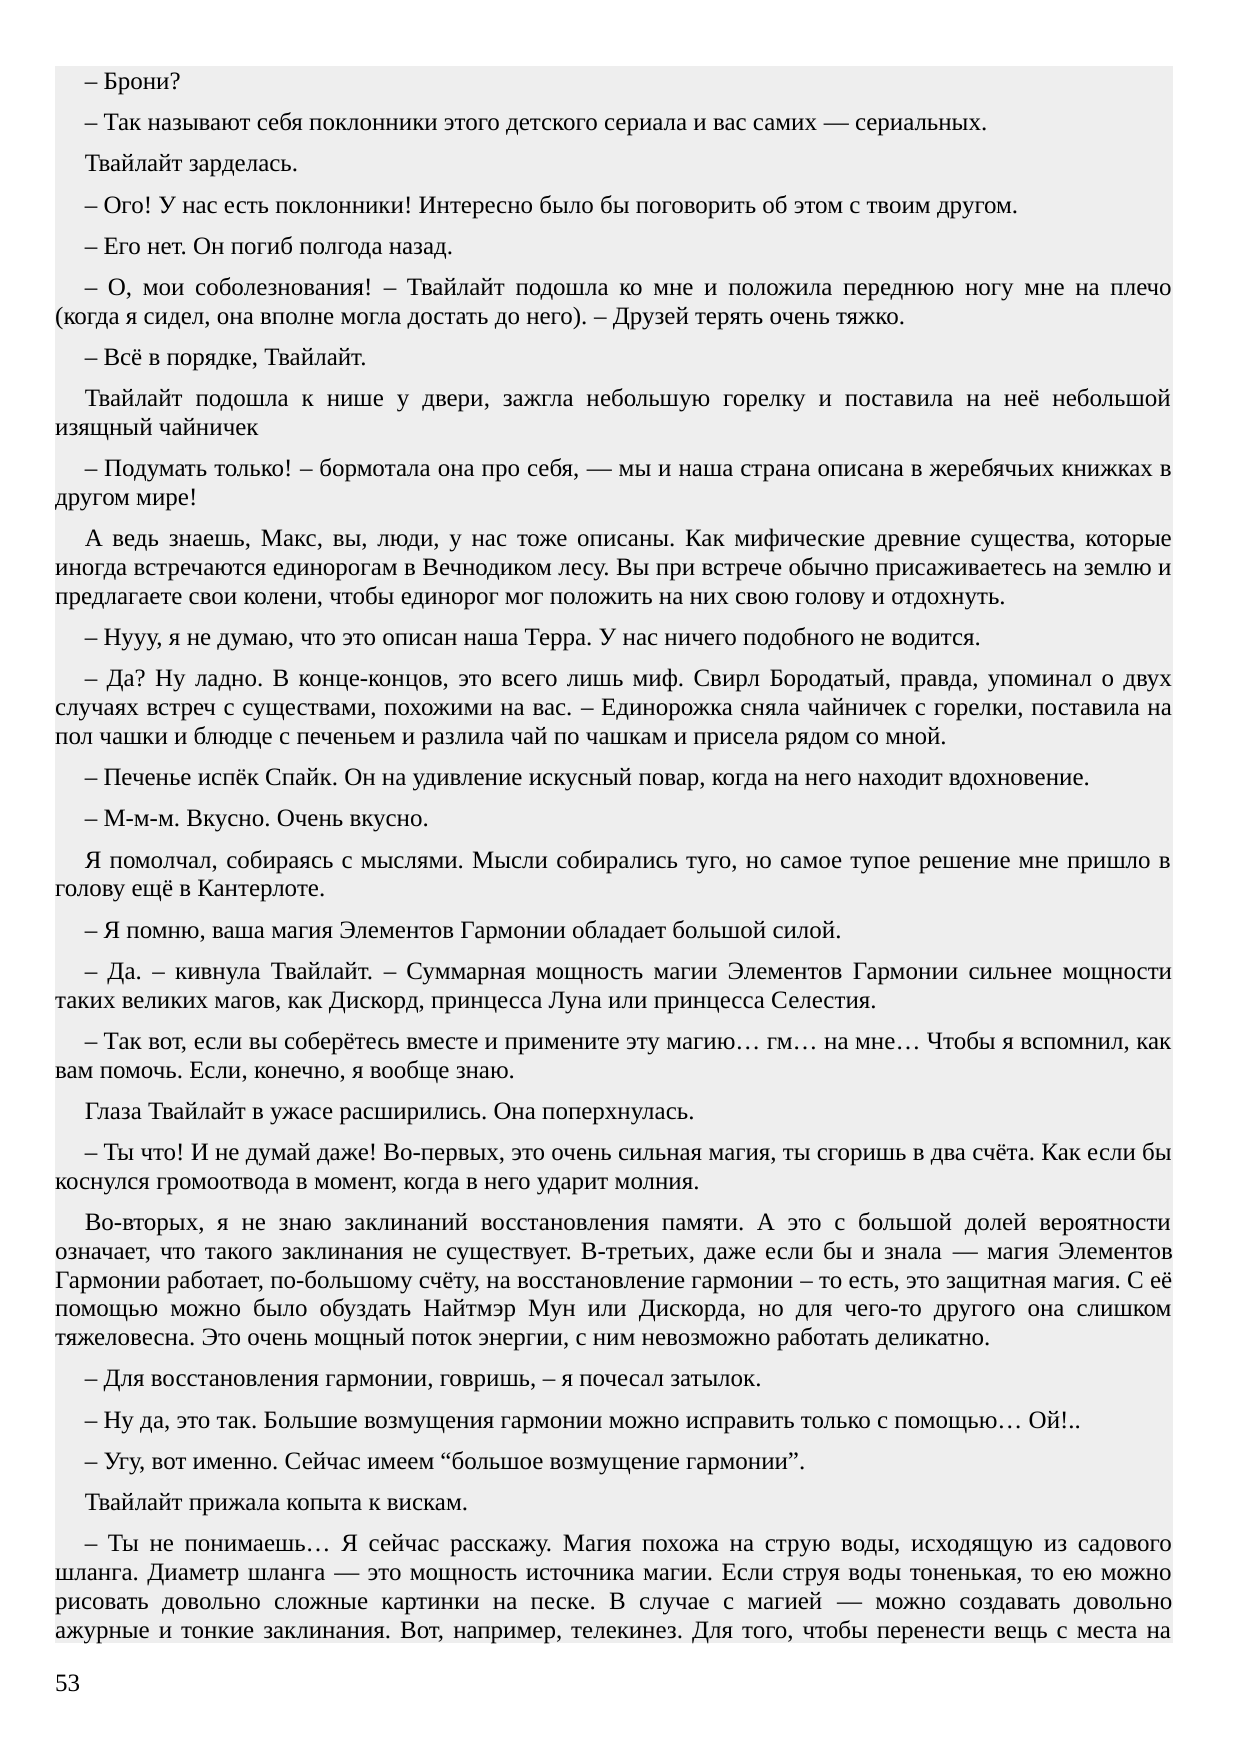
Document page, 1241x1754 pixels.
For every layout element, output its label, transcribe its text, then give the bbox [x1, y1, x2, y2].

text – Брони? [55, 66, 1173, 95]
text Глаза Твайлайт в ужасе расширились. Она поперхнулась. [55, 1096, 1173, 1125]
text – Ты что! И не думай даже! Во-первых, это очень сильная магия, ты сгоришь в два счёта. Как если бы коснулся громоотвода в момент, когда в него ударит молния. [55, 1137, 1173, 1195]
text Твайлайт прижала копыта к вискам. [55, 1487, 1173, 1516]
text – Нууу, я не думаю, что это описан наша Терра. У нас ничего подобного не водится. [55, 622, 1173, 651]
text – М-м-м. Вкусно. Очень вкусно. [55, 803, 1173, 832]
text – Для восстановления гармонии, говришь, – я почесал затылок. [55, 1363, 1173, 1392]
text – Всё в порядке, Твайлайт. [55, 342, 1173, 371]
text – Я помню, ваша магия Элементов Гармонии обладает большой силой. [55, 915, 1173, 943]
text – Да. – кивнула Твайлайт. – Суммарная мощность магии Элементов Гармонии сильнее мощности таких великих магов, как Дискорд, принцесса Луна или принцесса Селестия. [55, 956, 1173, 1013]
text – Ого! У нас есть поклонники! Интересно было бы поговорить об этом с твоим другом. [55, 190, 1173, 218]
text – Так называют себя поклонники этого детского сериала и вас самих — сериальных. [55, 107, 1173, 136]
text Во-вторых, я не знаю заклинаний восстановления памяти. А это с большой долей вероятности означает, что такого заклинания не существует. В-третьих, даже если бы и знала — магия Элементов Гармонии работает, по-большому счёту, на восстановление гармонии – то есть, это защитная магия. С её помощью можно было обуздать Найтмэр Мун или Дискорда, но для чего-то другого она слишком тяжеловесна. Это очень мощный поток энергии, с ним невозможно работать деликатно. [55, 1207, 1173, 1351]
text – Ну да, это так. Большие возмущения гармонии можно исправить только с помощью… Ой!.. [55, 1405, 1173, 1433]
text – Печенье испёк Спайк. Он на удивление искусный повар, когда на него находит вдохновение. [55, 762, 1173, 791]
text – Так вот, если вы соберётесь вместе и примените эту магию… гм… на мне… Чтобы я вспомнил, как вам помочь. Если, конечно, я вообще знаю. [55, 1026, 1173, 1083]
text – О, мои соболезнования! – Твайлайт подошла ко мне и положила переднюю ногу мне на плечо (когда я сидел, она вполне могла достать до него). – Друзей терять очень тяжко. [55, 272, 1173, 330]
text – Его нет. Он погиб полгода назад. [55, 231, 1173, 260]
text Я помолчал, собираясь с мыслями. Мысли собирались туго, но самое тупое решение мне пришло в голову ещё в Кантерлоте. [55, 845, 1173, 902]
text – Ты не понимаешь… Я сейчас расскажу. Магия похожа на струю воды, исходящую из садового шланга. Диаметр шланга — это мощность источника магии. Если струя воды тоненькая, то ею можно рисовать довольно сложные картинки на песке. В случае с магией — можно создавать довольно ажурные и тонкие заклинания. Вот, например, телекинез. Для того, чтобы перенести вещь с места на [55, 1528, 1173, 1643]
text Твайлайт зарделась. [55, 148, 1173, 177]
text – Угу, вот именно. Сейчас имеем “большое возмущение гармонии”. [55, 1446, 1173, 1475]
text Твайлайт подошла к нише у двери, зажгла небольшую горелку и поставила на неё небольшой изящный чайничек [55, 383, 1173, 441]
text А ведь знаешь, Макс, вы, люди, у нас тоже описаны. Как мифические древние существа, которые иногда встречаются единорогам в Вечнодиком лесу. Вы при встрече обычно присаживаетесь на землю и предлагаете свои колени, чтобы единорог мог положить на них свою голову и отдохнуть. [55, 523, 1173, 610]
text – Подумать только! – бормотала она про себя, — мы и наша страна описана в жеребячьих книжках в другом мире! [55, 453, 1173, 511]
text – Да? Ну ладно. В конце-концов, это всего лишь миф. Свирл Бородатый, правда, упоминал о двух случаях встреч с существами, похожими на вас. – Единорожка сняла чайничек с горелки, поставила на пол чашки и блюдце с печеньем и разлила чай по чашкам и присела рядом со мной. [55, 663, 1173, 750]
